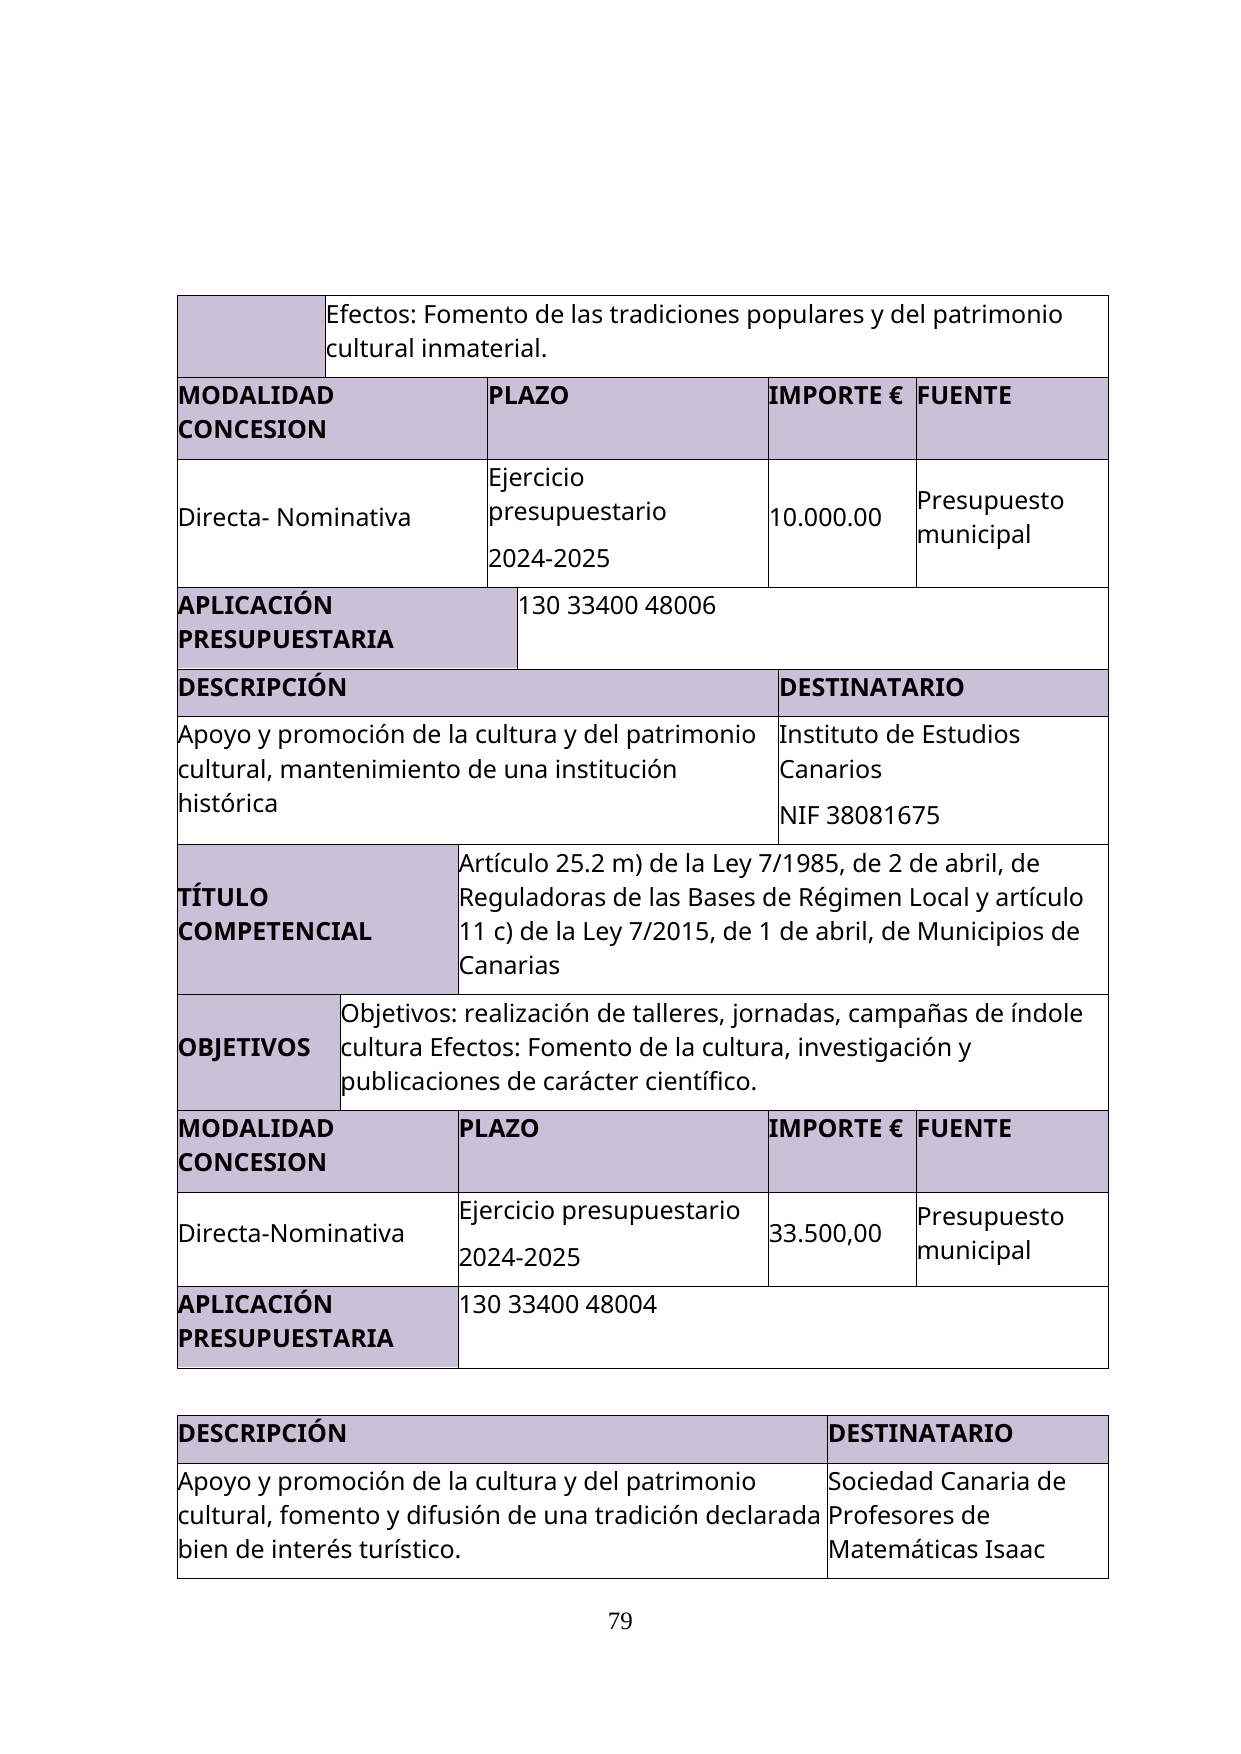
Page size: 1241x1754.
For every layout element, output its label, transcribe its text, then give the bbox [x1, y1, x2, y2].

table_cell 130 33400 48006 [518, 588, 1108, 668]
table_cell Apoyo y promoción de la cultura y del patrimonio cultural, mantenimiento de una institución histórica [178, 717, 778, 844]
table_cell Presupuesto municipal [917, 1193, 1108, 1286]
table_cell Presupuesto municipal [917, 460, 1108, 587]
table_cell Directa-Nominativa [178, 1193, 458, 1286]
table_cell IMPORTE € [769, 1111, 916, 1192]
table_cell Objetivos: realización de talleres, jornadas, campañas de índole cultura Efectos: Fomento de la cultura, investigación y publicaciones de carácter científico. [341, 995, 1108, 1110]
table_cell PLAZO [488, 378, 768, 459]
table_cell PLAZO [459, 1111, 768, 1192]
table_cell TÍTULO COMPETENCIAL [178, 845, 458, 994]
table_cell 130 33400 48004 [459, 1287, 1108, 1367]
table_cell Artículo 25.2 m) de la Ley 7/1985, de 2 de abril, de Reguladoras de las Bases de Régimen Local y artículo 11 c) de la Ley 7/2015, de 1 de abril, de Municipios de Canarias [459, 845, 1108, 994]
table_cell Directa- Nominativa [178, 460, 487, 587]
table_cell MODALIDAD CONCESION [178, 1111, 458, 1192]
table_cell Ejercicio presupuestario 2024-2025 [459, 1193, 768, 1286]
table_cell DESTINATARIO [779, 670, 1108, 716]
table_cell Ejercicio presupuestario 2024-2025 [488, 460, 768, 587]
table_header DESTINATARIO [828, 1416, 1108, 1463]
table_cell 10.000.00 [769, 460, 916, 587]
table_cell APLICACIÓN PRESUPUESTARIA [178, 588, 517, 668]
table_cell FUENTE [917, 1111, 1108, 1192]
table_cell OBJETIVOS [178, 995, 340, 1110]
table_cell MODALIDAD CONCESION [178, 378, 487, 459]
table_cell APLICACIÓN PRESUPUESTARIA [178, 1287, 458, 1367]
table_cell Efectos: Fomento de las tradiciones populares y del patrimonio cultural inmaterial. [326, 296, 1108, 377]
table_cell Sociedad Canaria de Profesores de Matemáticas Isaac [828, 1464, 1108, 1578]
table_cell [178, 296, 325, 377]
table_header DESCRIPCIÓN [178, 1416, 827, 1463]
table_cell IMPORTE € [769, 378, 916, 459]
table_cell FUENTE [917, 378, 1108, 459]
table_cell Apoyo y promoción de la cultura y del patrimonio cultural, fomento y difusión de una tradición declarada bien de interés turístico. [178, 1464, 827, 1578]
table_cell 33.500,00 [769, 1193, 916, 1286]
table_cell Instituto de Estudios Canarios NIF 38081675 [779, 717, 1108, 844]
table_cell DESCRIPCIÓN [178, 670, 778, 716]
